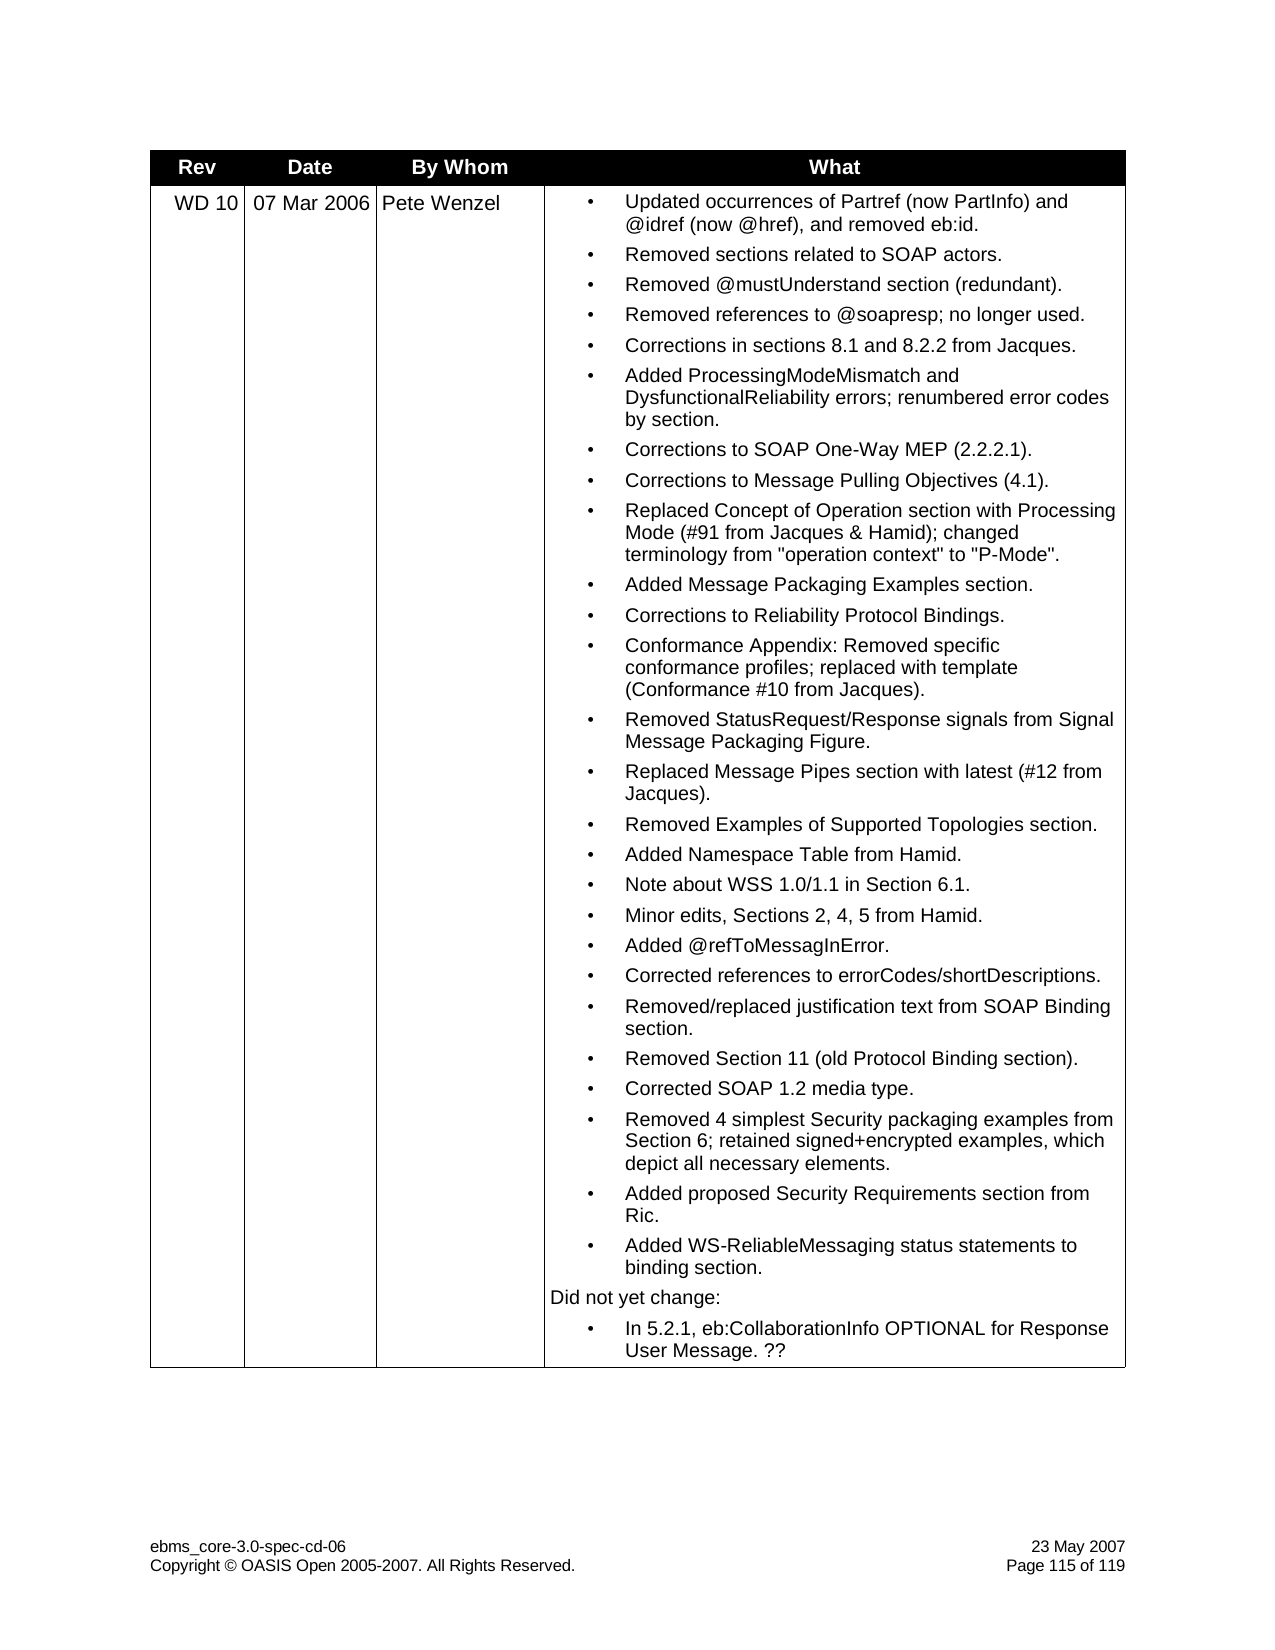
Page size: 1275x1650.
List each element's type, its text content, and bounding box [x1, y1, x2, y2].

table_header By Whom [377, 151, 544, 185]
table_cell Pete Wenzel [377, 186, 544, 1367]
table_cell WD 10 [151, 186, 244, 1367]
table_header Date [245, 151, 376, 185]
table_header Rev [151, 151, 244, 185]
table_cell 07 Mar 2006 [245, 186, 376, 1367]
table_cell Updated occurrences of Partref (now PartInfo) and @idref (now @href), and removed eb:id. Removed sections related to SOAP actors. Removed @mustUnderstand section (redundant). Removed references to @soapresp; no longer used. Corrections in sections 8.1 and 8.2.2 from Jacques. Added ProcessingModeMismatch and DysfunctionalReliability errors; renumbered error codes by section. Corrections to SOAP One-Way MEP (2.2.2.1). Corrections to Message Pulling Objectives (4.1). Replaced Concept of Operation section with Processing Mode (#91 from Jacques & Hamid); changed terminology from "operation context" to "P-Mode". Added Message Packaging Examples section. Corrections to Reliability Protocol Bindings. Conformance Appendix: Removed specific conformance profiles; replaced with template (Conformance #10 from Jacques). Removed StatusRequest/Response signals from Signal Message Packaging Figure. Replaced Message Pipes section with latest (#12 from Jacques). Removed Examples of Supported Topologies section. Added Namespace Table from Hamid. Note about WSS 1.0/1.1 in Section 6.1. Minor edits, Sections 2, 4, 5 from Hamid. Added @refToMessagInError. Corrected references to errorCodes/shortDescriptions. Removed/replaced justification text from SOAP Binding section. Removed Section 11 (old Protocol Binding section). Corrected SOAP 1.2 media type. Removed 4 simplest Security packaging examples from Section 6; retained signed+encrypted examples, which depict all necessary elements. Added proposed Security Requirements section from Ric. Added WS-ReliableMessaging status statements to binding section. Did not yet change: In 5.2.1, eb:CollaborationInfo OPTIONAL for Response User Message. ?? [545, 186, 1125, 1367]
table_header What [545, 151, 1125, 185]
